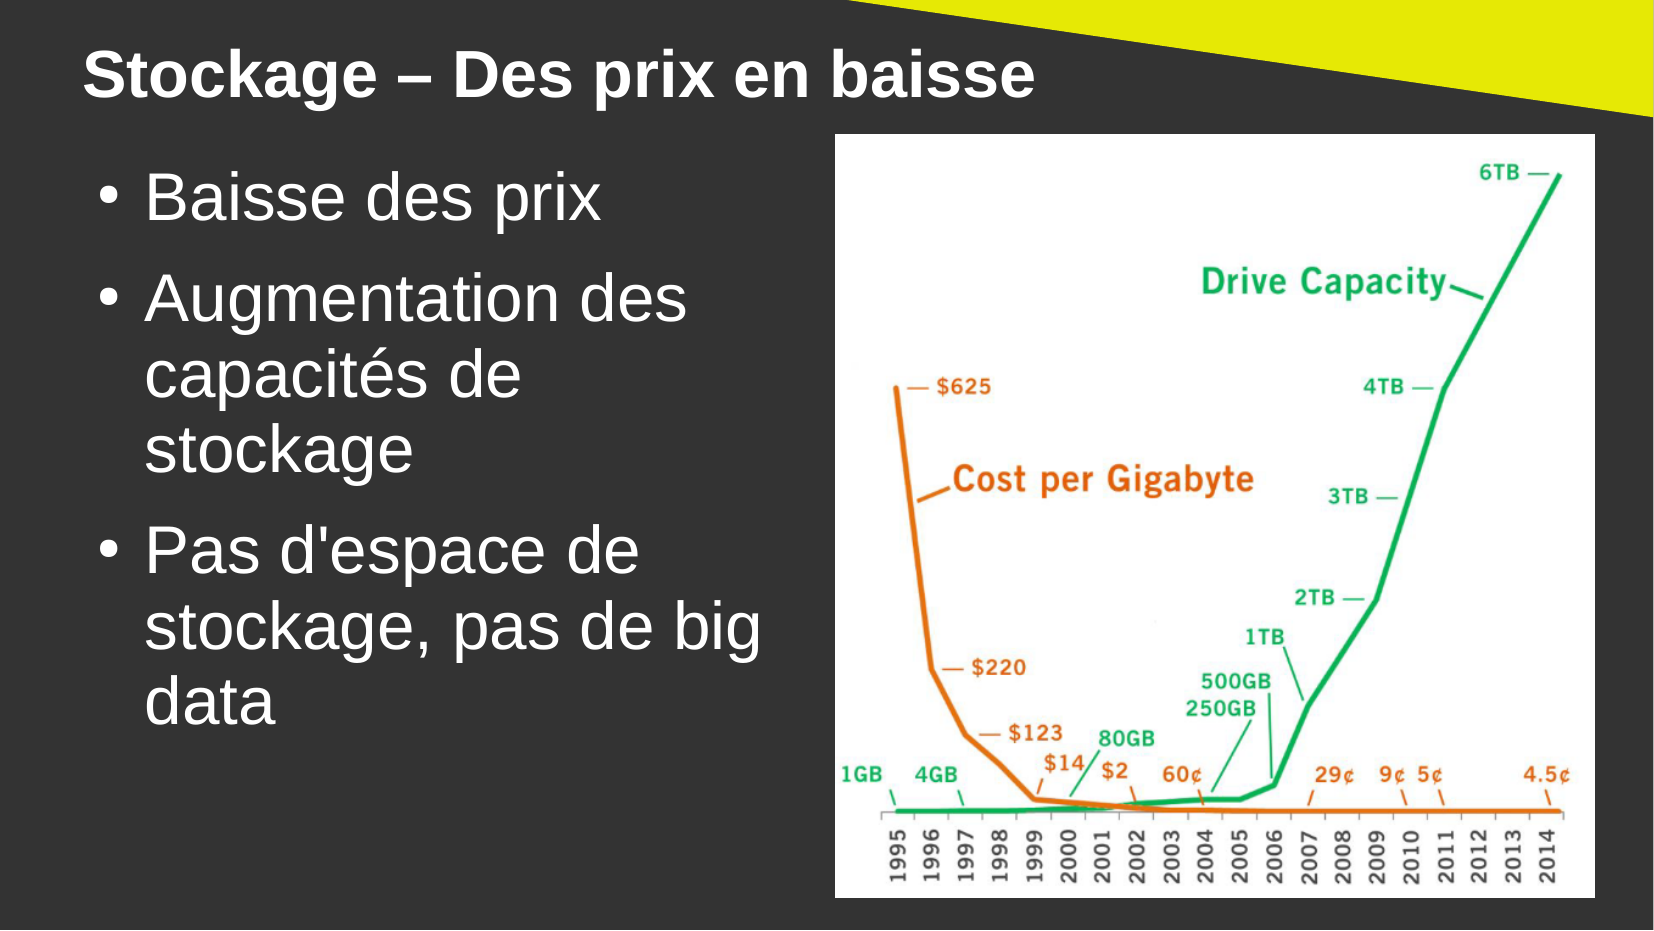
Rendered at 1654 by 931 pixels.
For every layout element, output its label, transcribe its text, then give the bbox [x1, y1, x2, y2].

title Stockage – Des prix en baisse [82, 37, 1241, 119]
text_box [847, 0, 1654, 118]
picture [835, 134, 1595, 898]
list Baisse des prix Augmentation des capacités de stockage Pas d'espace de stockage, pas de big data [80, 159, 780, 745]
